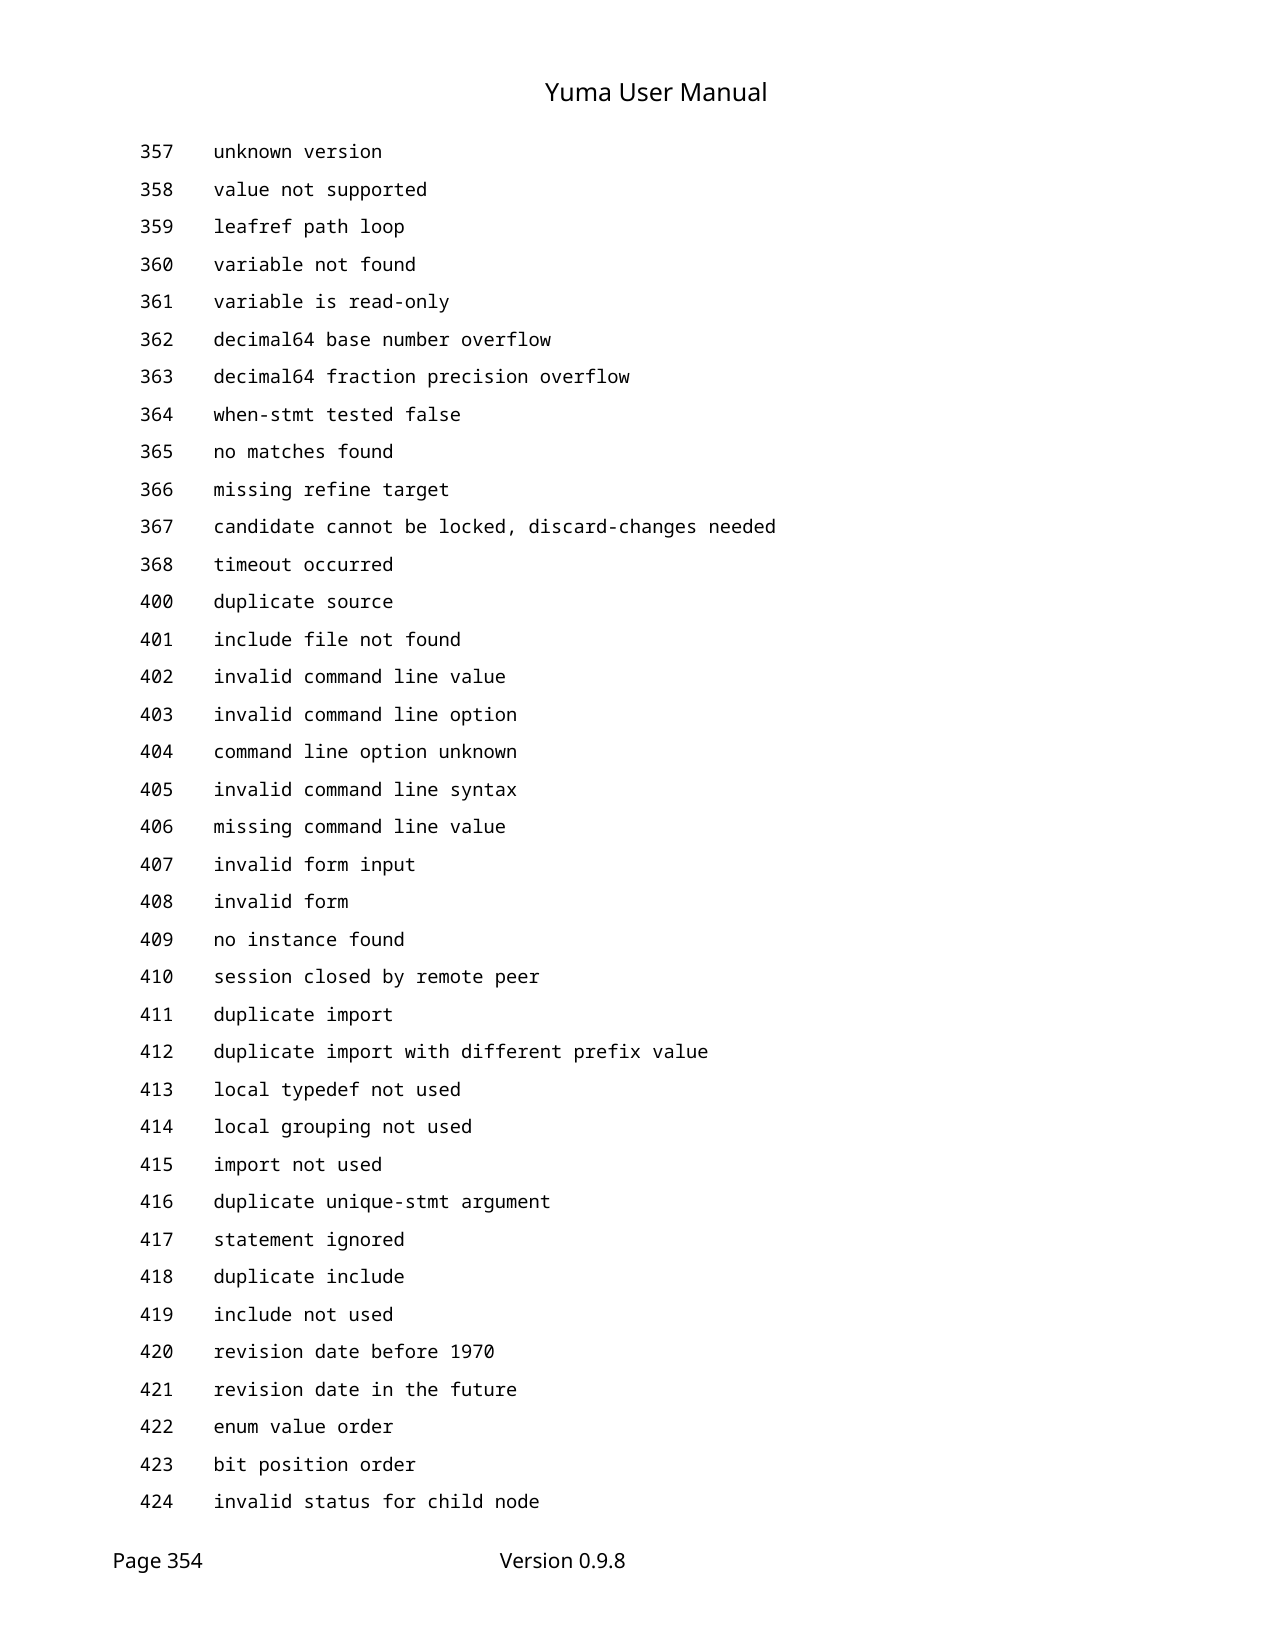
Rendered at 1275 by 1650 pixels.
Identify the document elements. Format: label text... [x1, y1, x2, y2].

text 420 revision date before 1970 [139, 1338, 1200, 1364]
text 400 duplicate source [139, 588, 1200, 614]
text 365 no matches found [139, 438, 1200, 464]
text 417 statement ignored [139, 1226, 1200, 1252]
text 361 variable is read-only [139, 288, 1200, 314]
text 366 missing refine target [139, 476, 1200, 502]
text 362 decimal64 base number overflow [139, 326, 1200, 352]
text 409 no instance found [139, 926, 1200, 952]
text 414 local grouping not used [139, 1113, 1200, 1139]
text 421 revision date in the future [139, 1376, 1200, 1402]
text 411 duplicate import [139, 1001, 1200, 1027]
text 423 bit position order [139, 1451, 1200, 1477]
text 418 duplicate include [139, 1263, 1200, 1289]
text 401 include file not found [139, 626, 1200, 652]
text 363 decimal64 fraction precision overflow [139, 363, 1200, 389]
text 403 invalid command line option [139, 701, 1200, 727]
text 404 command line option unknown [139, 738, 1200, 764]
text 419 include not used [139, 1301, 1200, 1327]
text 415 import not used [139, 1151, 1200, 1177]
text 416 duplicate unique-stmt argument [139, 1188, 1200, 1214]
text 406 missing command line value [139, 813, 1200, 839]
text 402 invalid command line value [139, 663, 1200, 689]
text 405 invalid command line syntax [139, 776, 1200, 802]
text 407 invalid form input [139, 851, 1200, 877]
text 424 invalid status for child node [139, 1488, 1200, 1514]
text 357 unknown version [139, 138, 1200, 164]
text 410 session closed by remote peer [139, 963, 1200, 989]
text 359 leafref path loop [139, 213, 1200, 239]
text 368 timeout occurred [139, 551, 1200, 577]
text 422 enum value order [139, 1413, 1200, 1439]
text 412 duplicate import with different prefix value [139, 1038, 1200, 1064]
text 358 value not supported [139, 176, 1200, 202]
text 364 when-stmt tested false [139, 401, 1200, 427]
text 413 local typedef not used [139, 1076, 1200, 1102]
text 360 variable not found [139, 251, 1200, 277]
text 408 invalid form [139, 888, 1200, 914]
text 367 candidate cannot be locked, discard-changes needed [139, 513, 1200, 539]
